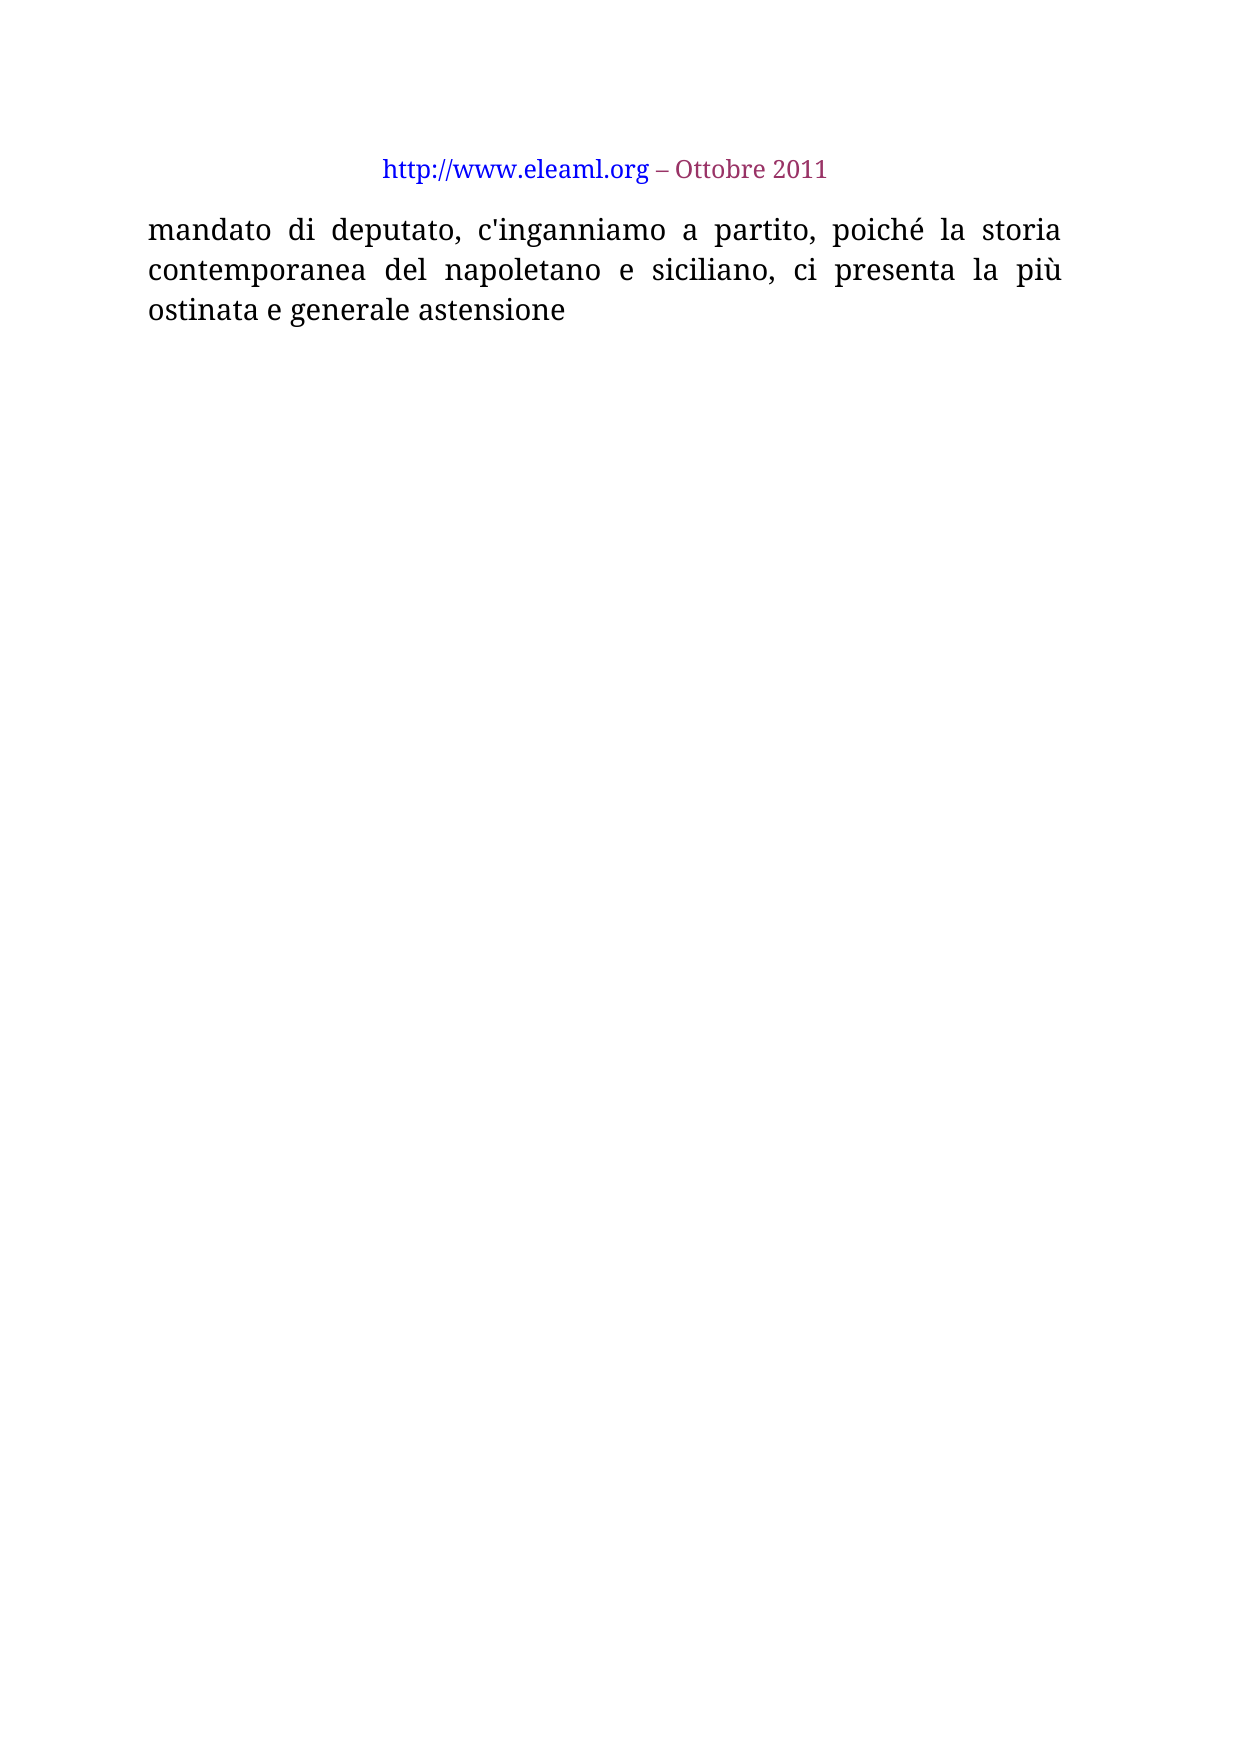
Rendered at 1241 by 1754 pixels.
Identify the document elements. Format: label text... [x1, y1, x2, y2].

text mandato di deputato, c'inganniamo a partito, poiché la storia contemporanea del napoletano e siciliano, ci presenta la più ostinata e generale astensione [148, 210, 1063, 329]
